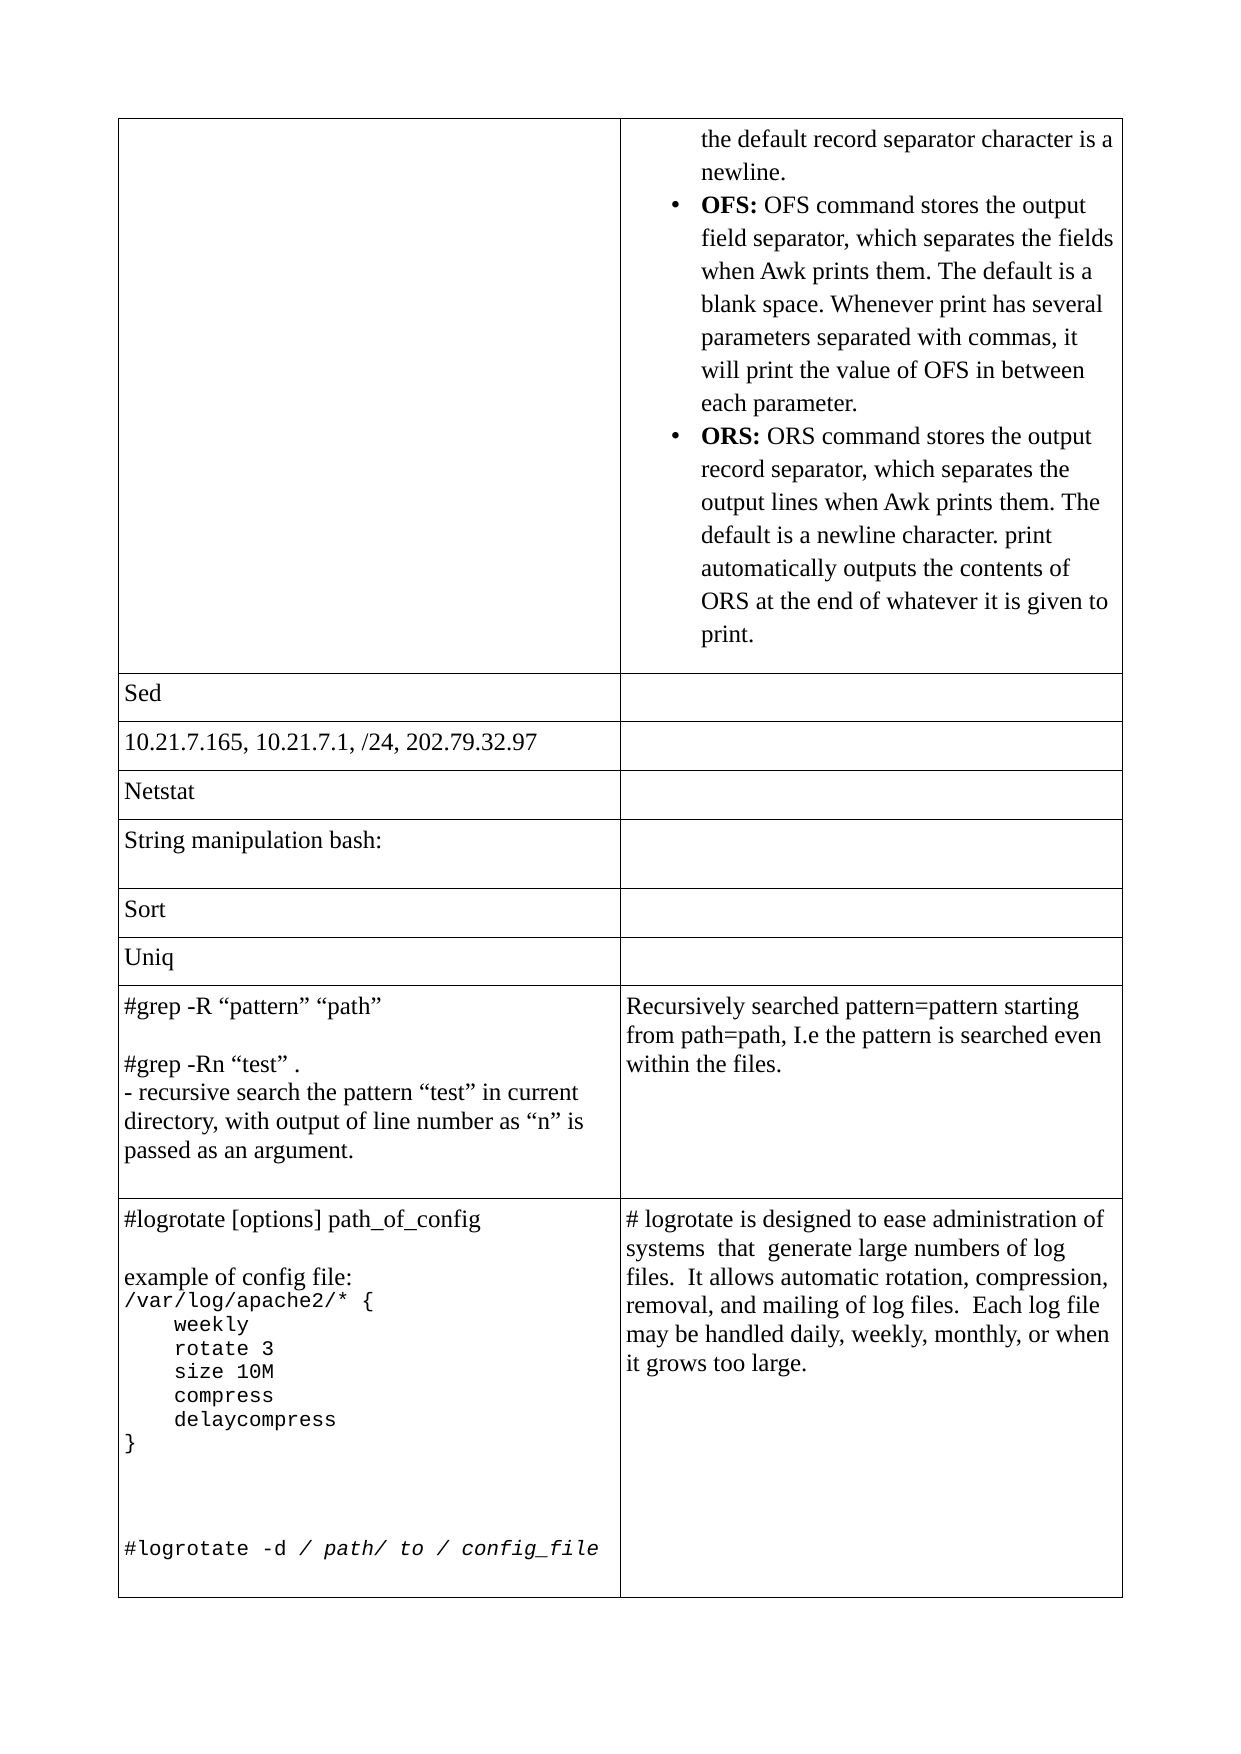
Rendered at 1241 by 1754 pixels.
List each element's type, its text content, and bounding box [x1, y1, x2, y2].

table_cell String manipulation bash: [119, 820, 620, 888]
table_cell [621, 722, 1122, 770]
table_cell [621, 820, 1122, 888]
table_cell [621, 674, 1122, 721]
table_cell [621, 889, 1122, 937]
table_cell [621, 771, 1122, 819]
table_cell 10.21.7.165, 10.21.7.1, /24, 202.79.32.97 [119, 722, 620, 770]
table_cell [621, 938, 1122, 985]
table_cell Sed [119, 674, 620, 721]
table_cell # logrotate is designed to ease administration of systems that generate large numbers of log files. It allows automatic rotation, compression, removal, and mailing of log files. Each log file may be handled daily, weekly, monthly, or when it grows too large. [621, 1199, 1122, 1597]
table_cell #logrotate [options] path_of_config example of config file: /var/log/apache2/* { weekly rotate 3 size 10M compress delaycompress } #logrotate -d / path/ to / config_file [119, 1199, 620, 1597]
table_cell [119, 119, 620, 673]
table_cell Sort [119, 889, 620, 937]
table_cell Uniq [119, 938, 620, 985]
table_cell the default record separator character is a newline. OFS: OFS command stores the output field separator, which separates the fields when Awk prints them. The default is a blank space. Whenever print has several parameters separated with commas, it will print the value of OFS in between each parameter. ORS: ORS command stores the output record separator, which separates the output lines when Awk prints them. The default is a newline character. print automatically outputs the contents of ORS at the end of whatever it is given to print. [621, 119, 1122, 673]
table_cell Netstat [119, 771, 620, 819]
table_cell Recursively searched pattern=pattern starting from path=path, I.e the pattern is searched even within the files. [621, 986, 1122, 1198]
table_cell #grep -R “pattern” “path” #grep -Rn “test” . - recursive search the pattern “test” in current directory, with output of line number as “n” is passed as an argument. [119, 986, 620, 1198]
